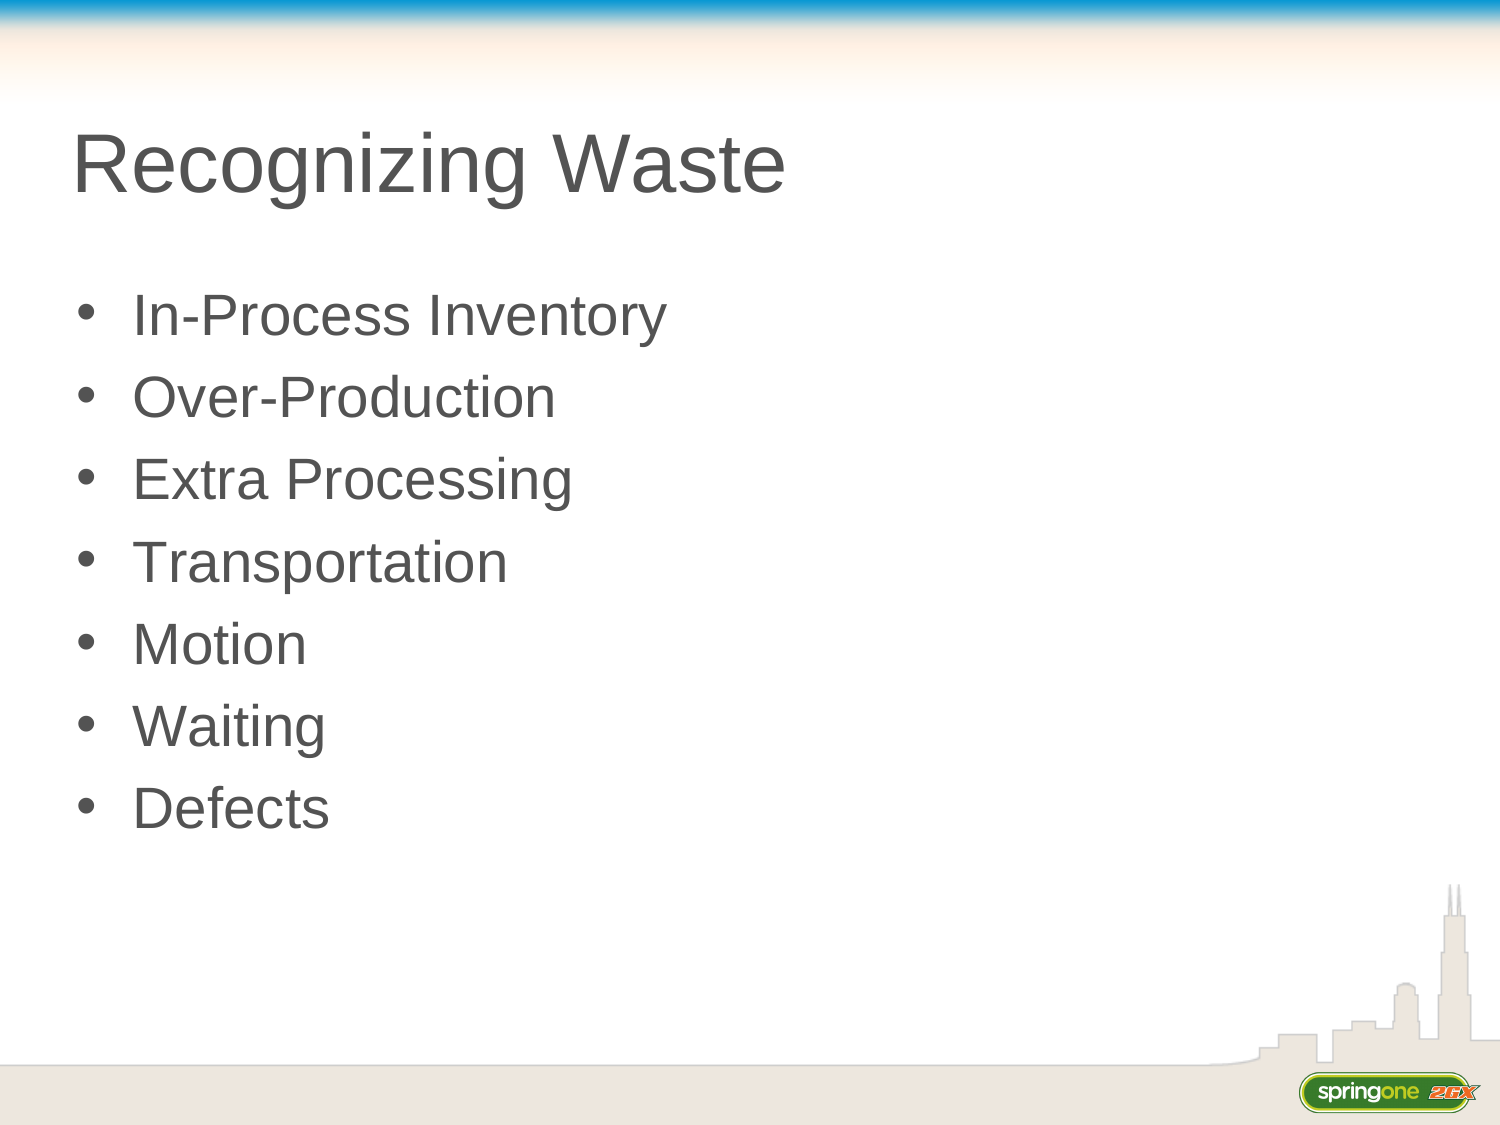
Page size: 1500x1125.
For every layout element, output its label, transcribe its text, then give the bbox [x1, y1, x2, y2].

picture [0, 3, 1500, 1125]
title Recognizing Waste [56, 77, 1438, 242]
list In-Process Inventory Over-Production Extra Processing Transportation Motion Waiting Defects [61, 269, 1441, 856]
